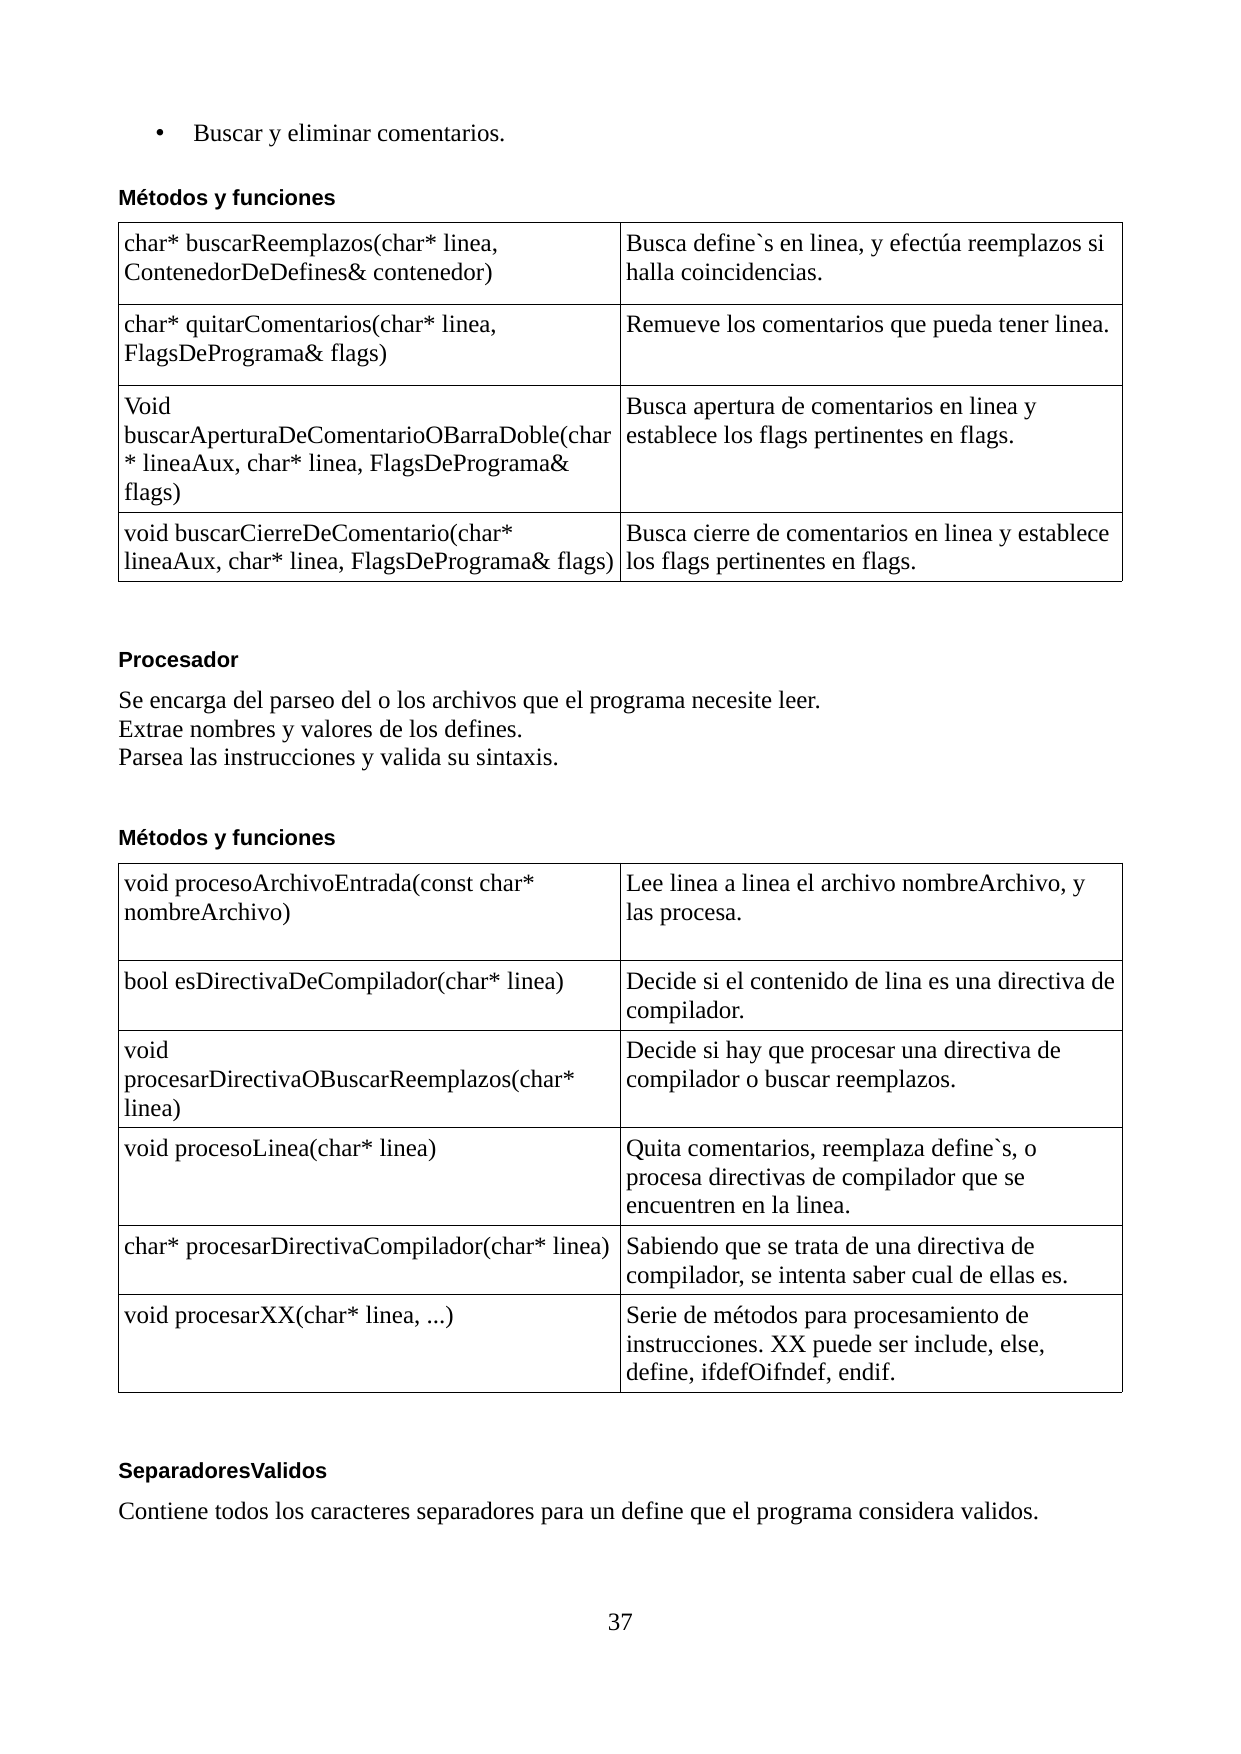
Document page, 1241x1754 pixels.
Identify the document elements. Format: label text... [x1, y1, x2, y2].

subtitle Procesador [118, 647, 1122, 672]
table_cell Busca cierre de comentarios en linea y establece los flags pertinentes en flags. [621, 513, 1122, 581]
text Se encarga del parseo del o los archivos que el programa necesite leer. [118, 685, 1122, 714]
table_header void procesoArchivoEntrada(const char* nombreArchivo) [119, 864, 620, 960]
table_cell char* procesarDirectivaCompilador(char* linea) [119, 1226, 620, 1294]
table_cell Busca apertura de comentarios en linea y establece los flags pertinentes en flags. [621, 386, 1122, 512]
table_cell Decide si el contenido de lina es una directiva de compilador. [621, 961, 1122, 1029]
subtitle Métodos y funciones [118, 825, 1122, 850]
table_cell Serie de métodos para procesamiento de instrucciones. XX puede ser include, else, define, ifdefOifndef, endif. [621, 1295, 1122, 1392]
list Buscar y eliminar comentarios. [156, 118, 1122, 147]
subtitle Métodos y funciones [118, 184, 1122, 209]
text Parsea las instrucciones y valida su sintaxis. [118, 742, 1122, 771]
text Contiene todos los caracteres separadores para un define que el programa considera validos. [118, 1496, 1122, 1525]
table_cell bool esDirectivaDeCompilador(char* linea) [119, 961, 620, 1029]
table_cell Decide si hay que procesar una directiva de compilador o buscar reemplazos. [621, 1031, 1122, 1127]
text Extrae nombres y valores de los defines. [118, 714, 1122, 742]
table_header Lee linea a linea el archivo nombreArchivo, y las procesa. [621, 864, 1122, 960]
table_cell char* quitarComentarios(char* linea, FlagsDePrograma& flags) [119, 305, 620, 385]
table_cell Void buscarAperturaDeComentarioOBarraDoble(char* lineaAux, char* linea, FlagsDePrograma& flags) [119, 386, 620, 512]
table_cell void procesarDirectivaOBuscarReemplazos(char* linea) [119, 1031, 620, 1127]
table_cell void buscarCierreDeComentario(char* lineaAux, char* linea, FlagsDePrograma& flags) [119, 513, 620, 581]
table_cell Sabiendo que se trata de una directiva de compilador, se intenta saber cual de ellas es. [621, 1226, 1122, 1294]
table_cell void procesarXX(char* linea, ...) [119, 1295, 620, 1392]
table_cell Remueve los comentarios que pueda tener linea. [621, 305, 1122, 385]
table_header Busca define`s en linea, y efectúa reemplazos si halla coincidencias. [621, 223, 1122, 304]
table_header char* buscarReemplazos(char* linea, ContenedorDeDefines& contenedor) [119, 223, 620, 304]
table_cell void procesoLinea(char* linea) [119, 1128, 620, 1225]
table_cell Quita comentarios, reemplaza define`s, o procesa directivas de compilador que se encuentren en la linea. [621, 1128, 1122, 1225]
subtitle SeparadoresValidos [118, 1458, 1122, 1483]
